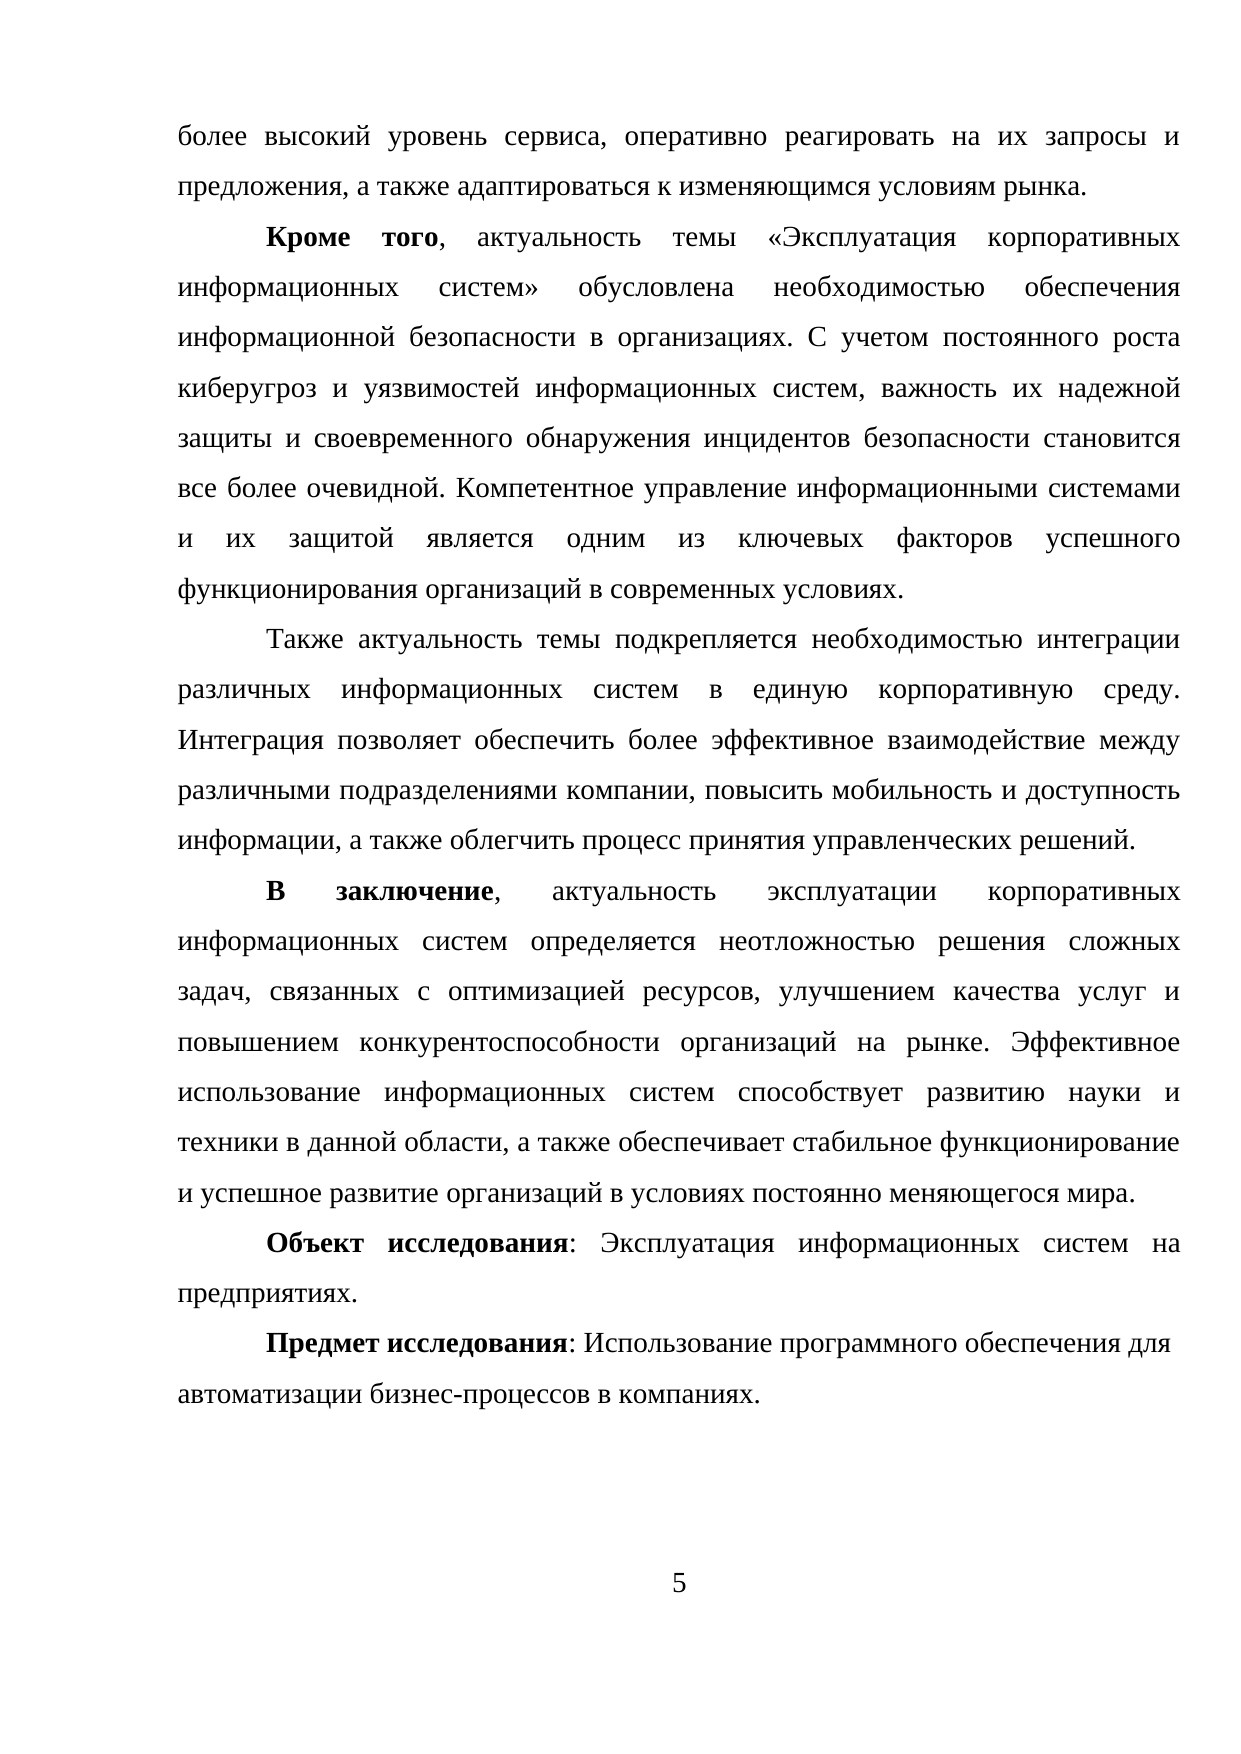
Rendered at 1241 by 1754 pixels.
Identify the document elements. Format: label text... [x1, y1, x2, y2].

text Также актуальность темы подкрепляется необходимостью интеграции различных информационных систем в единую корпоративную среду. Интеграция позволяет обеспечить более эффективное взаимодействие между различными подразделениями компании, повысить мобильность и доступность информации, а также облегчить процесс принятия управленческих решений. [177, 621, 1181, 856]
text Объект исследования: Эксплуатация информационных систем на предприятиях. [177, 1225, 1181, 1309]
text более высокий уровень сервиса, оперативно реагировать на их запросы и предложения, а также адаптироваться к изменяющимся условиям рынка. [177, 118, 1181, 202]
text Кроме того, актуальность темы «Эксплуатация корпоративных информационных систем» обусловлена необходимостью обеспечения информационной безопасности в организациях. С учетом постоянного роста киберугроз и уязвимостей информационных систем, важность их надежной защиты и своевременного обнаружения инцидентов безопасности становится все более очевидной. Компетентное управление информационными системами и их защитой является одним из ключевых факторов успешного функционирования организаций в современных условиях. [177, 219, 1181, 604]
text Предмет исследования: Использование программного обеспечения для автоматизации бизнес-процессов в компаниях. [177, 1326, 1181, 1409]
text В заключение, актуальность эксплуатации корпоративных информационных систем определяется неотложностью решения сложных задач, связанных с оптимизацией ресурсов, улучшением качества услуг и повышением конкурентоспособности организаций на рынке. Эффективное использование информационных систем способствует развитию науки и техники в данной области, а также обеспечивает стабильное функционирование и успешное развитие организаций в условиях постоянно меняющегося мира. [177, 873, 1181, 1208]
